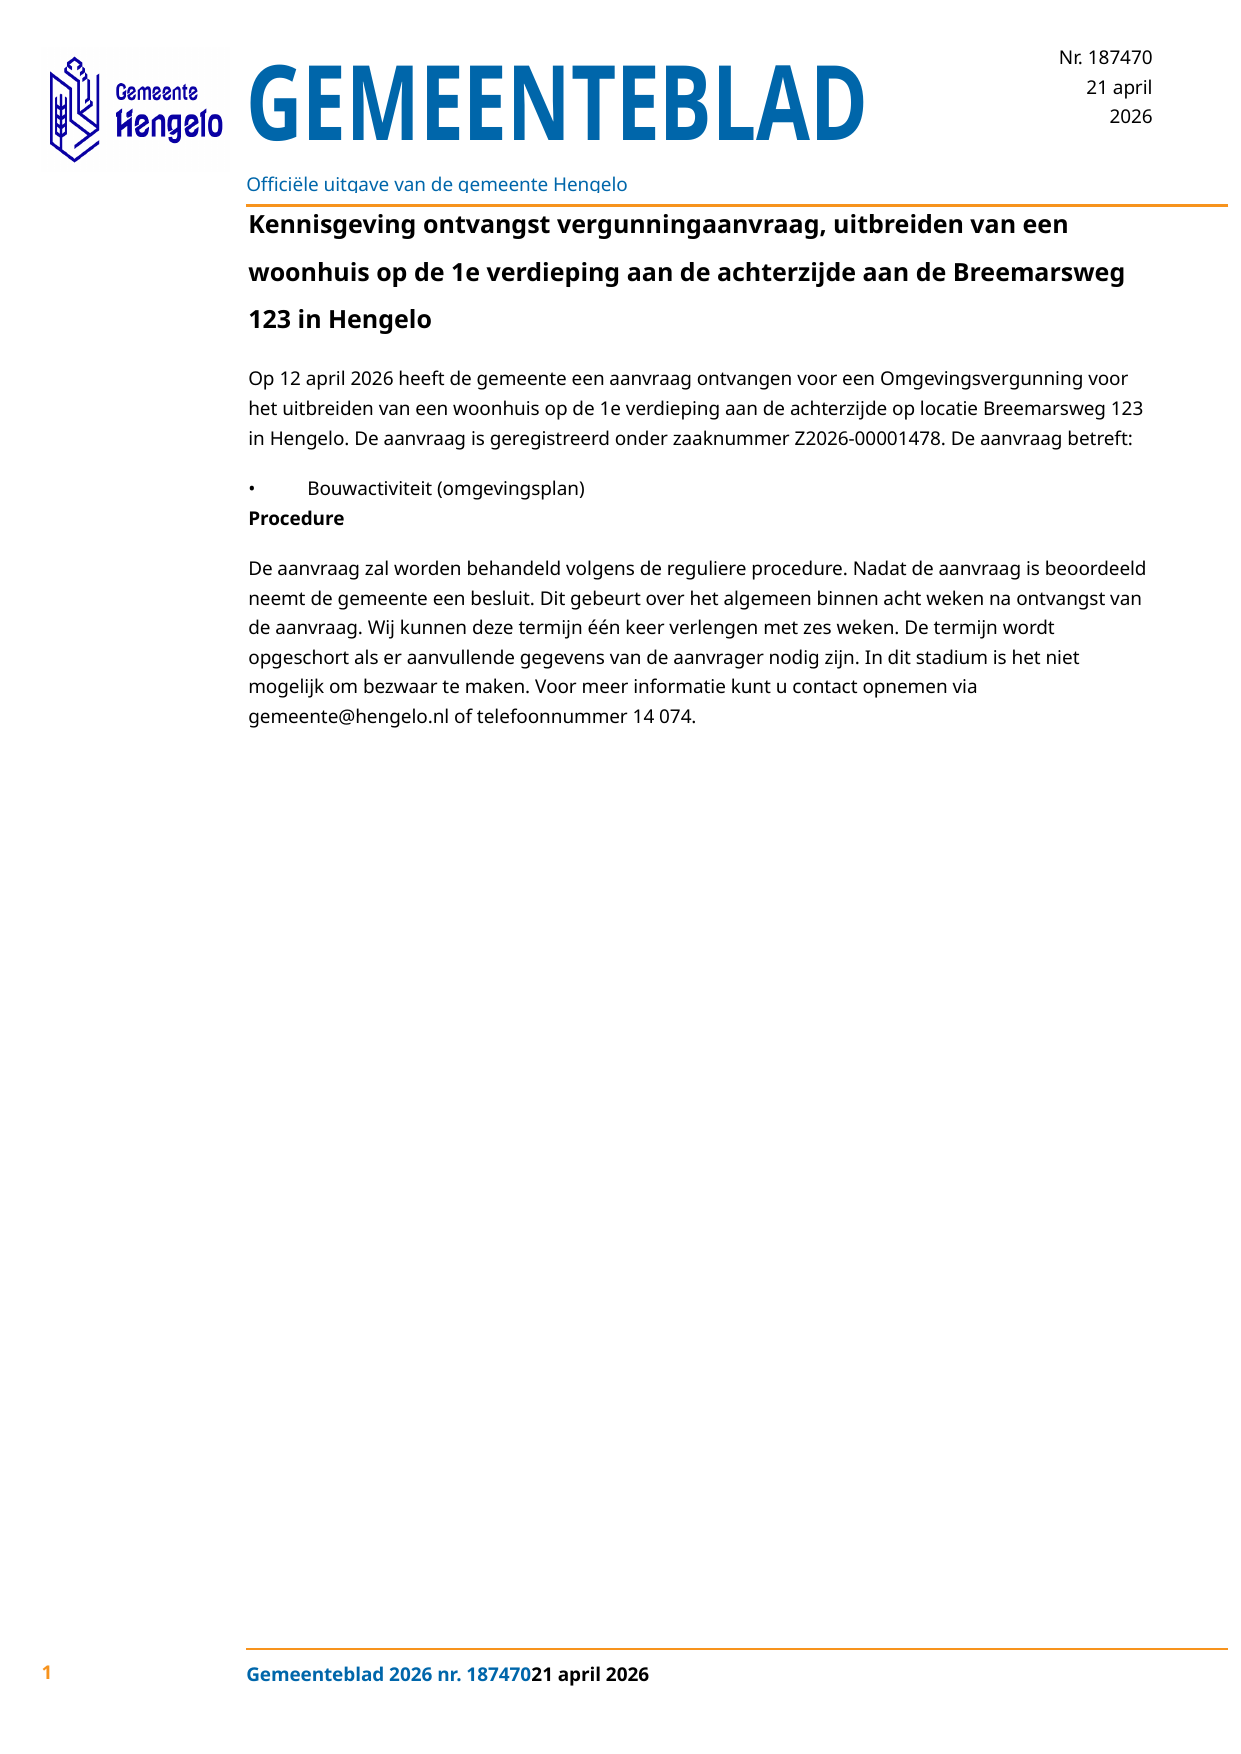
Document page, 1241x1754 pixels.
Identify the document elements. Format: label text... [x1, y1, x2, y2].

picture [41, 47, 231, 172]
text De aanvraag zal worden behandeld volgens de reguliere procedure. Nadat de aanvraag is beoordeeld neemt de gemeente een besluit. Dit gebeurt over het algemeen binnen acht weken na ontvangst van de aanvraag. Wij kunnen deze termijn één keer verlengen met zes weken. De termijn wordt opgeschort als er aanvullende gegevens van de aanvrager nodig zijn. In dit stadium is het niet mogelijk om bezwaar te maken. Voor meer informatie kunt u contact opnemen via gemeente@hengelo.nl of telefoonnummer 14 074. [248, 555, 1152, 729]
text Op 12 april 2026 heeft de gemeente een aanvraag ontvangen voor een Omgevingsvergunning voor het uitbreiden van een woonhuis op de 1e verdieping aan de achterzijde op locatie Breemarsweg 123 in Hengelo. De aanvraag is geregistreerd onder zaaknummer Z2026-00001478. De aanvraag betreft: [248, 366, 1152, 450]
list Bouwactiviteit (omgevingsplan) [248, 475, 1152, 501]
text Procedure [248, 505, 1152, 530]
text Kennisgeving ontvangst vergunningaanvraag, uitbreiden van een woonhuis op de 1e verdieping aan de achterzijde aan de Breemarsweg 123 in Hengelo [248, 207, 1152, 336]
